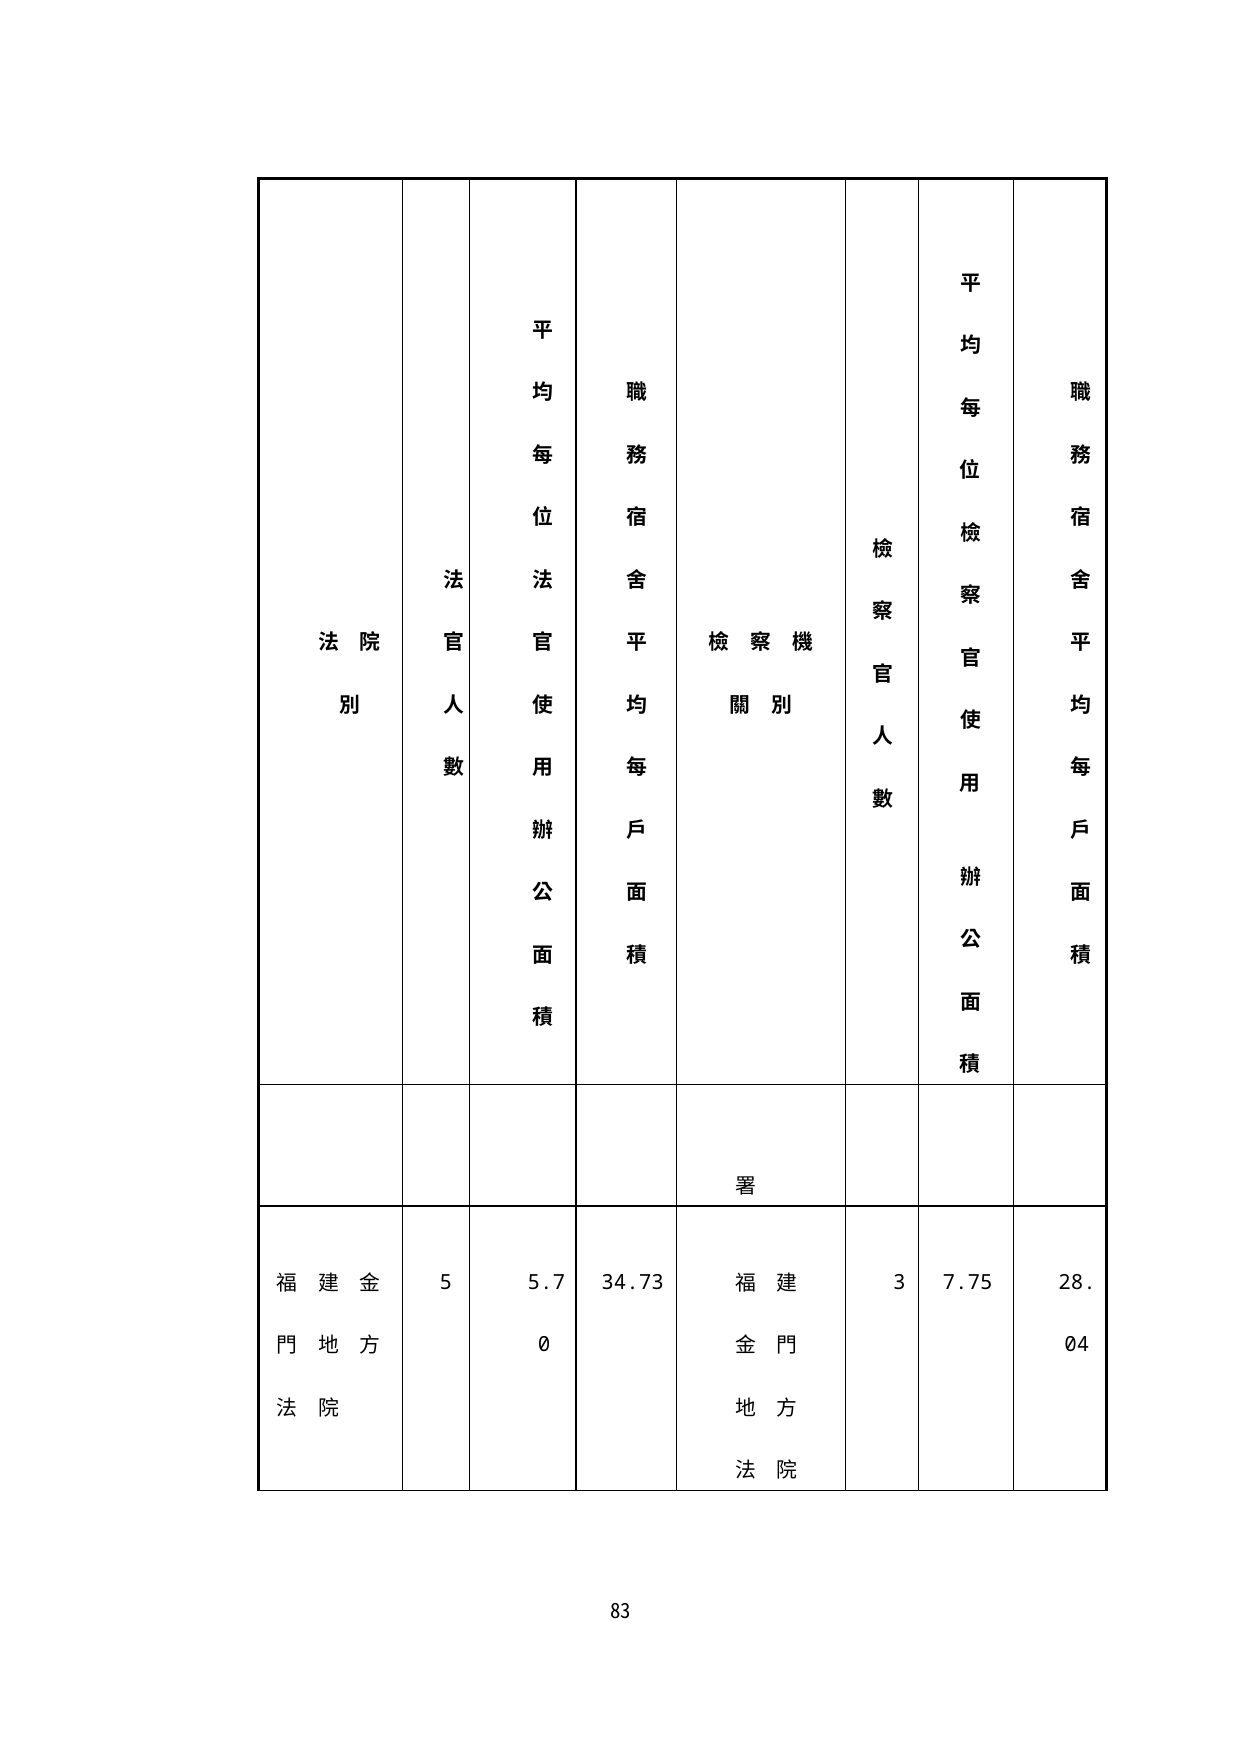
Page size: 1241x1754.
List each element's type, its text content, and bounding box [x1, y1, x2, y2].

table_cell [919, 1085, 1013, 1205]
table_cell 5 [403, 1207, 469, 1490]
table_header 職務宿舍平均每戶面積 [577, 180, 676, 1083]
table_header 檢察官人數 [846, 180, 918, 1083]
table_cell [470, 1085, 575, 1205]
table_cell [1014, 1085, 1105, 1205]
table_cell 署 [677, 1085, 845, 1205]
table_cell [260, 1085, 402, 1205]
table_cell 28.04 [1014, 1207, 1105, 1490]
table_cell 7.75 [919, 1207, 1013, 1490]
table_cell 5.70 [470, 1207, 575, 1490]
table_cell [403, 1085, 469, 1205]
table_cell [577, 1085, 676, 1205]
table_header 法院別 [260, 180, 402, 1083]
table_header 職務宿舍平均每戶面積 [1014, 180, 1105, 1083]
table_cell [846, 1085, 918, 1205]
table_cell 福建金門地方法院 [677, 1207, 845, 1490]
table_header 檢察機關別 [677, 180, 845, 1083]
table_cell 3 [846, 1207, 918, 1490]
table_header 平均每位法官使用辦公面積 [470, 180, 575, 1083]
table_cell 34.73 [577, 1207, 676, 1490]
table_cell 福建金門地方法院 [260, 1207, 402, 1490]
table_header 法官人數 [403, 180, 469, 1083]
table_header 平均每位 檢察官使用 辦公面積 [919, 180, 1013, 1083]
